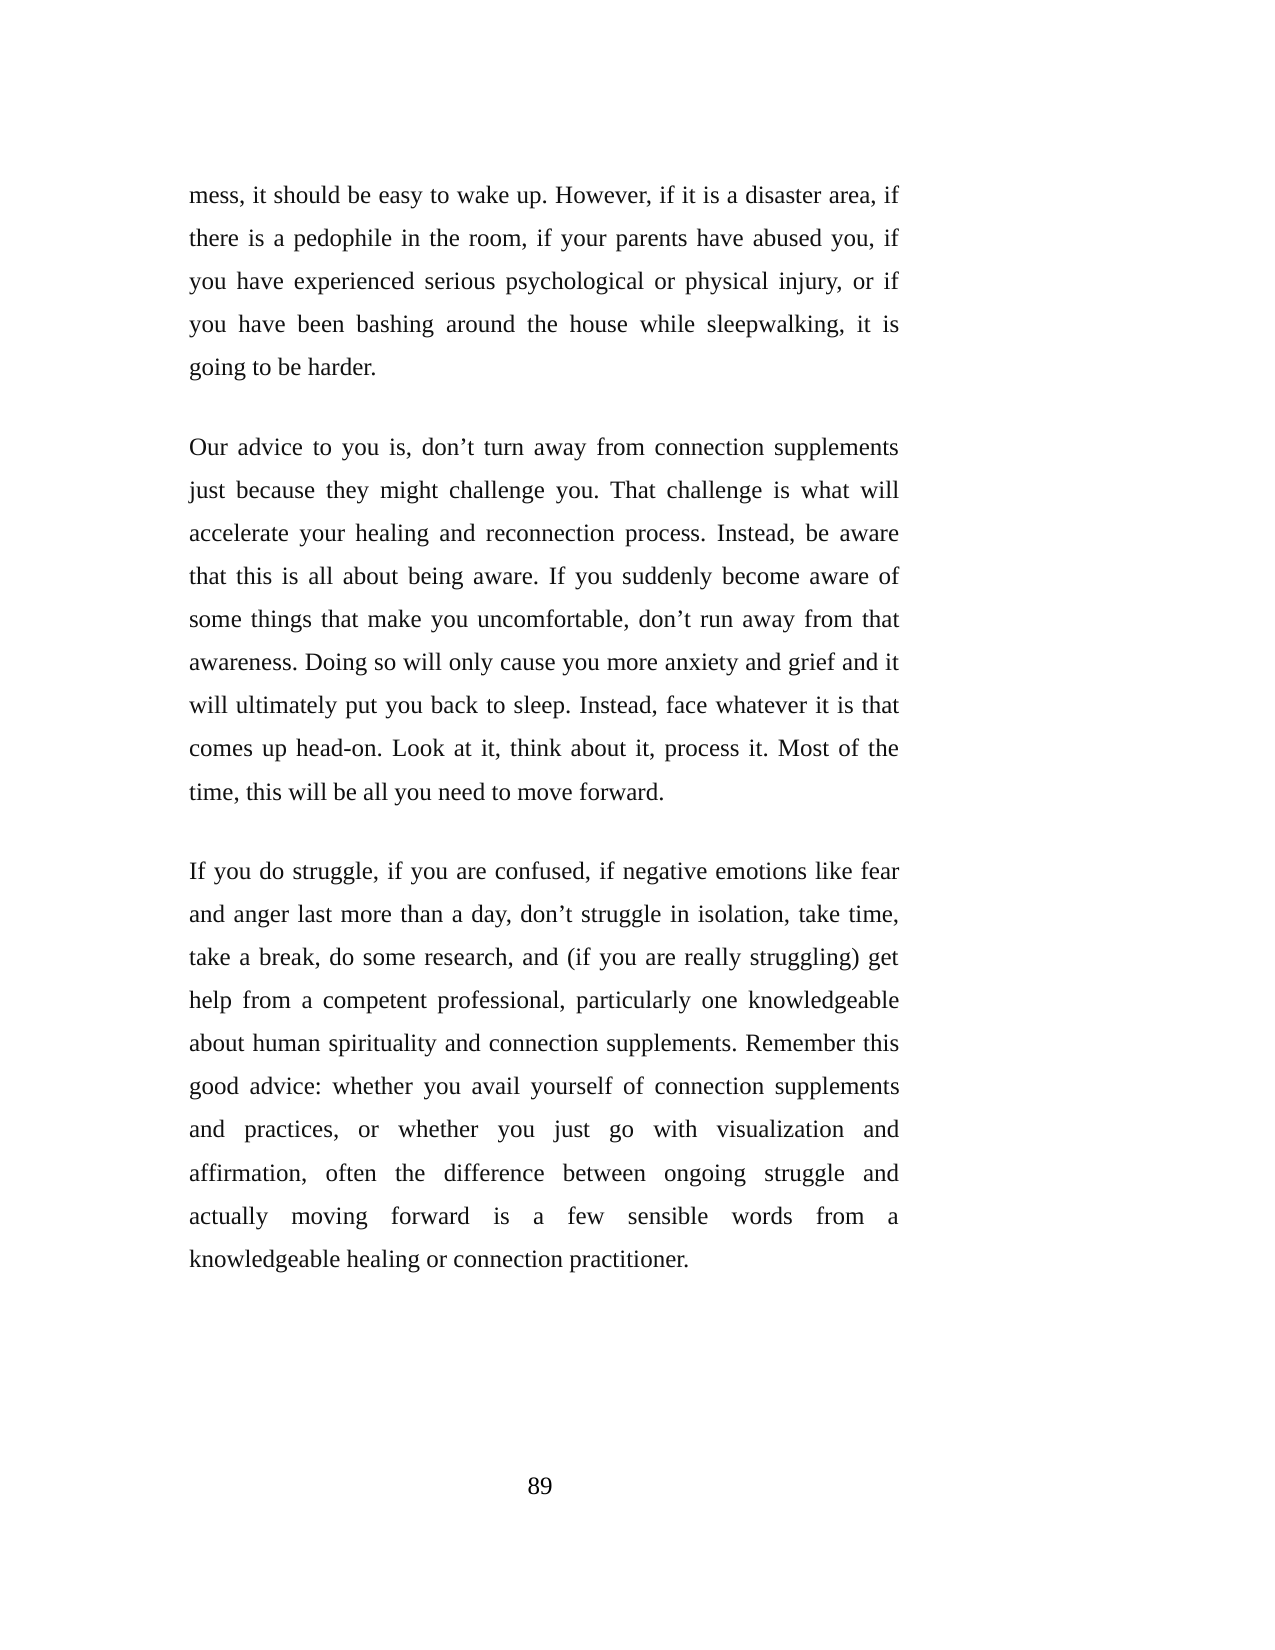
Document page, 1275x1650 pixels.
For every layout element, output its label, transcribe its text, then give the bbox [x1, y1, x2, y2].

text Our advice to you is, don’t turn away from connection supplements just because they might challenge you. That challenge is what will accelerate your healing and reconnection process. Instead, be aware that this is all about being aware. If you suddenly become aware of some things that make you uncomfortable, don’t run away from that awareness. Doing so will only cause you more anxiety and grief and it will ultimately put you back to sleep. Instead, face whatever it is that comes up head-on. Look at it, think about it, process it. Most of the time, this will be all you need to move forward. [189, 432, 900, 805]
text mess, it should be easy to wake up. However, if it is a disaster area, if there is a pedophile in the room, if your parents have abused you, if you have experienced serious psychological or physical injury, or if you have been bashing around the house while sleepwalking, it is going to be harder. [189, 180, 900, 381]
text If you do struggle, if you are confused, if negative emotions like fear and anger last more than a day, don’t struggle in isolation, take time, take a break, do some research, and (if you are really struggling) get help from a competent professional, particularly one knowledgeable about human spirituality and connection supplements. Remember this good advice: whether you avail yourself of connection supplements and practices, or whether you just go with visualization and affirmation, often the difference between ongoing struggle and actually moving forward is a few sensible words from a knowledgeable healing or connection practitioner. [189, 856, 900, 1273]
